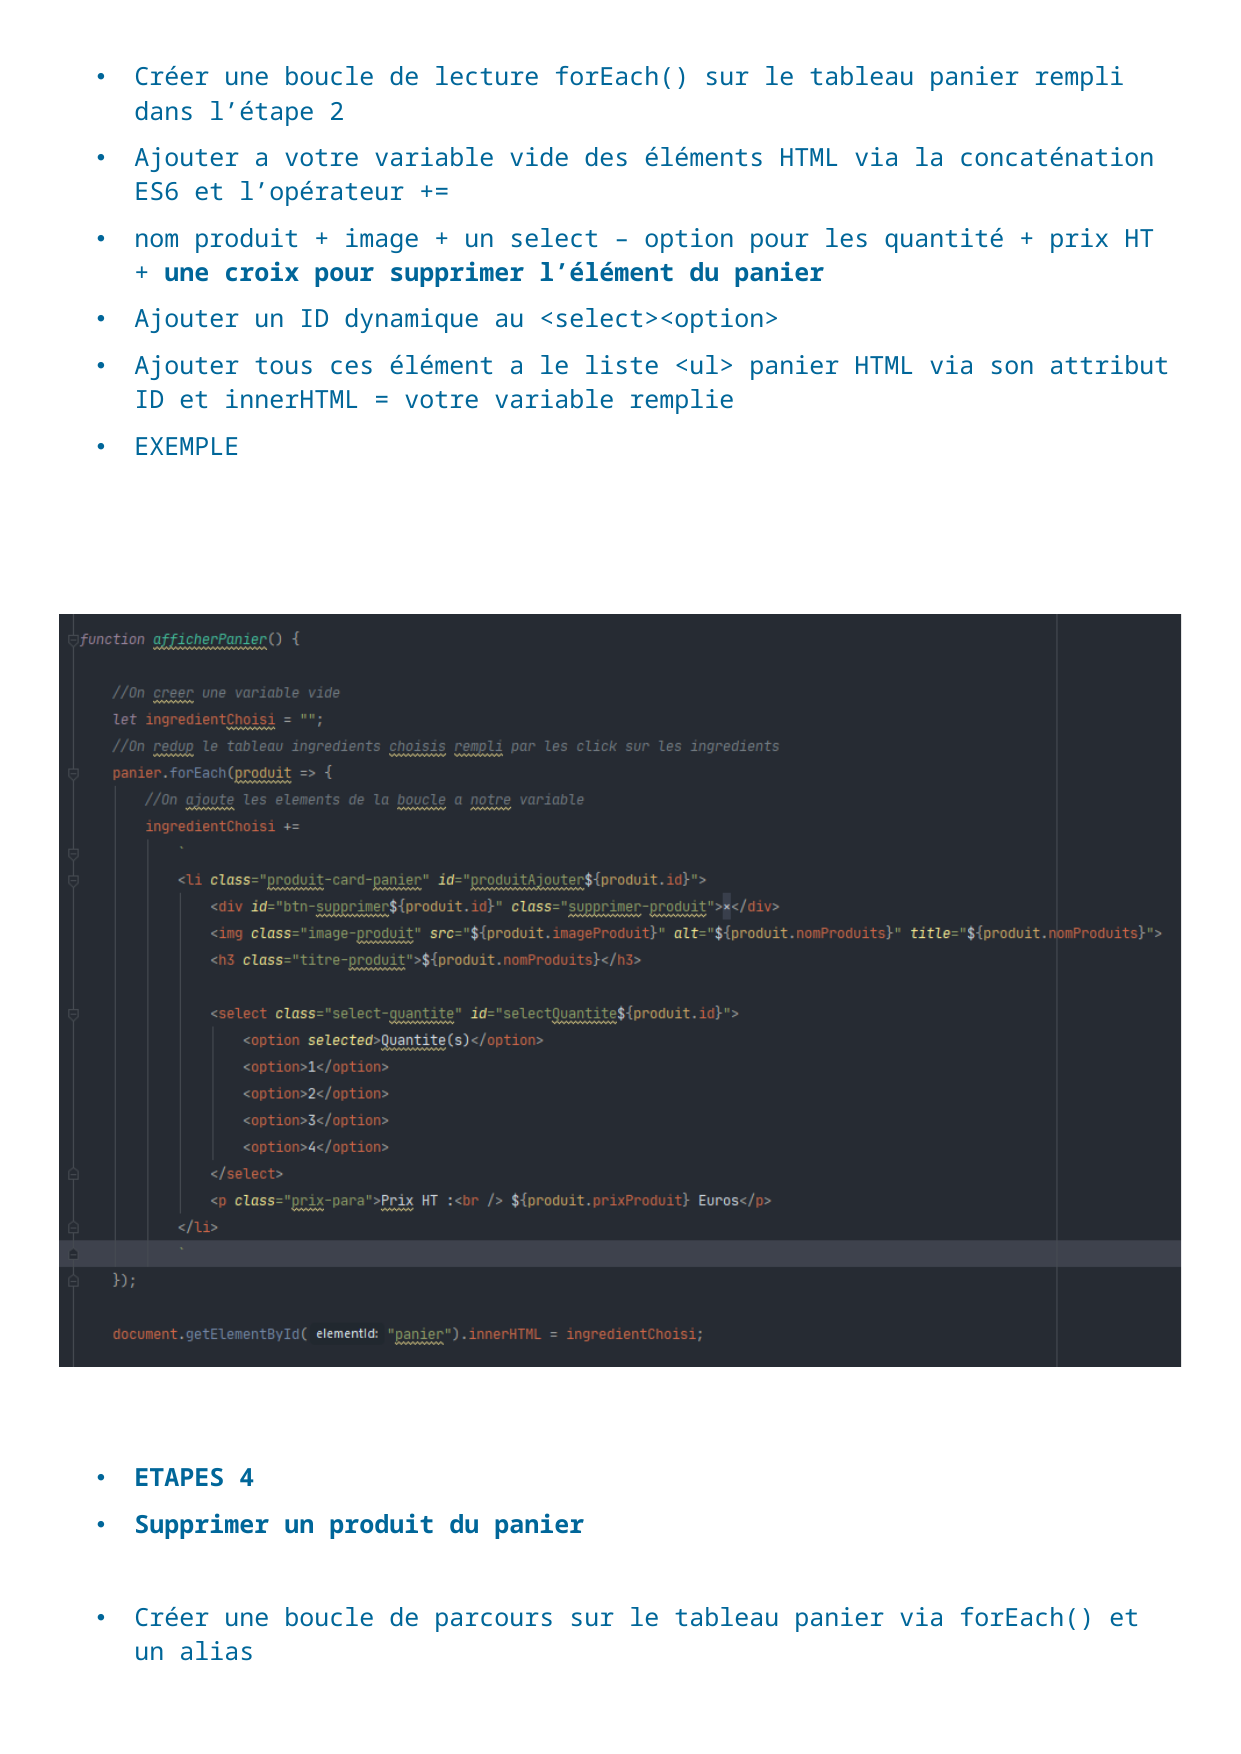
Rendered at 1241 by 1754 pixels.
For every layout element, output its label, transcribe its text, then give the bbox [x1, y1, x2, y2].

picture [59, 614, 1182, 1367]
list Supprimer un produit du panier [97, 1507, 1181, 1541]
list EXEMPLE [97, 428, 1181, 462]
list nom produit + image + un select – option pour les quantité + prix HT + une croix pour supprimer l’élément du panier [97, 220, 1181, 288]
list Ajouter a votre variable vide des éléments HTML via la concaténation ES6 et l’opérateur += [97, 140, 1181, 208]
list Créer une boucle de lecture forEach() sur le tableau panier rempli dans l’étape 2 [97, 59, 1181, 127]
list Ajouter tous ces élément a le liste <ul> panier HTML via son attribut ID et innerHTML = votre variable remplie [97, 347, 1181, 416]
list Créer une boucle de parcours sur le tableau panier via forEach() et un alias [97, 1600, 1181, 1668]
list Ajouter un ID dynamique au <select><option> [97, 301, 1181, 335]
list ETAPES 4 [97, 1460, 1181, 1494]
